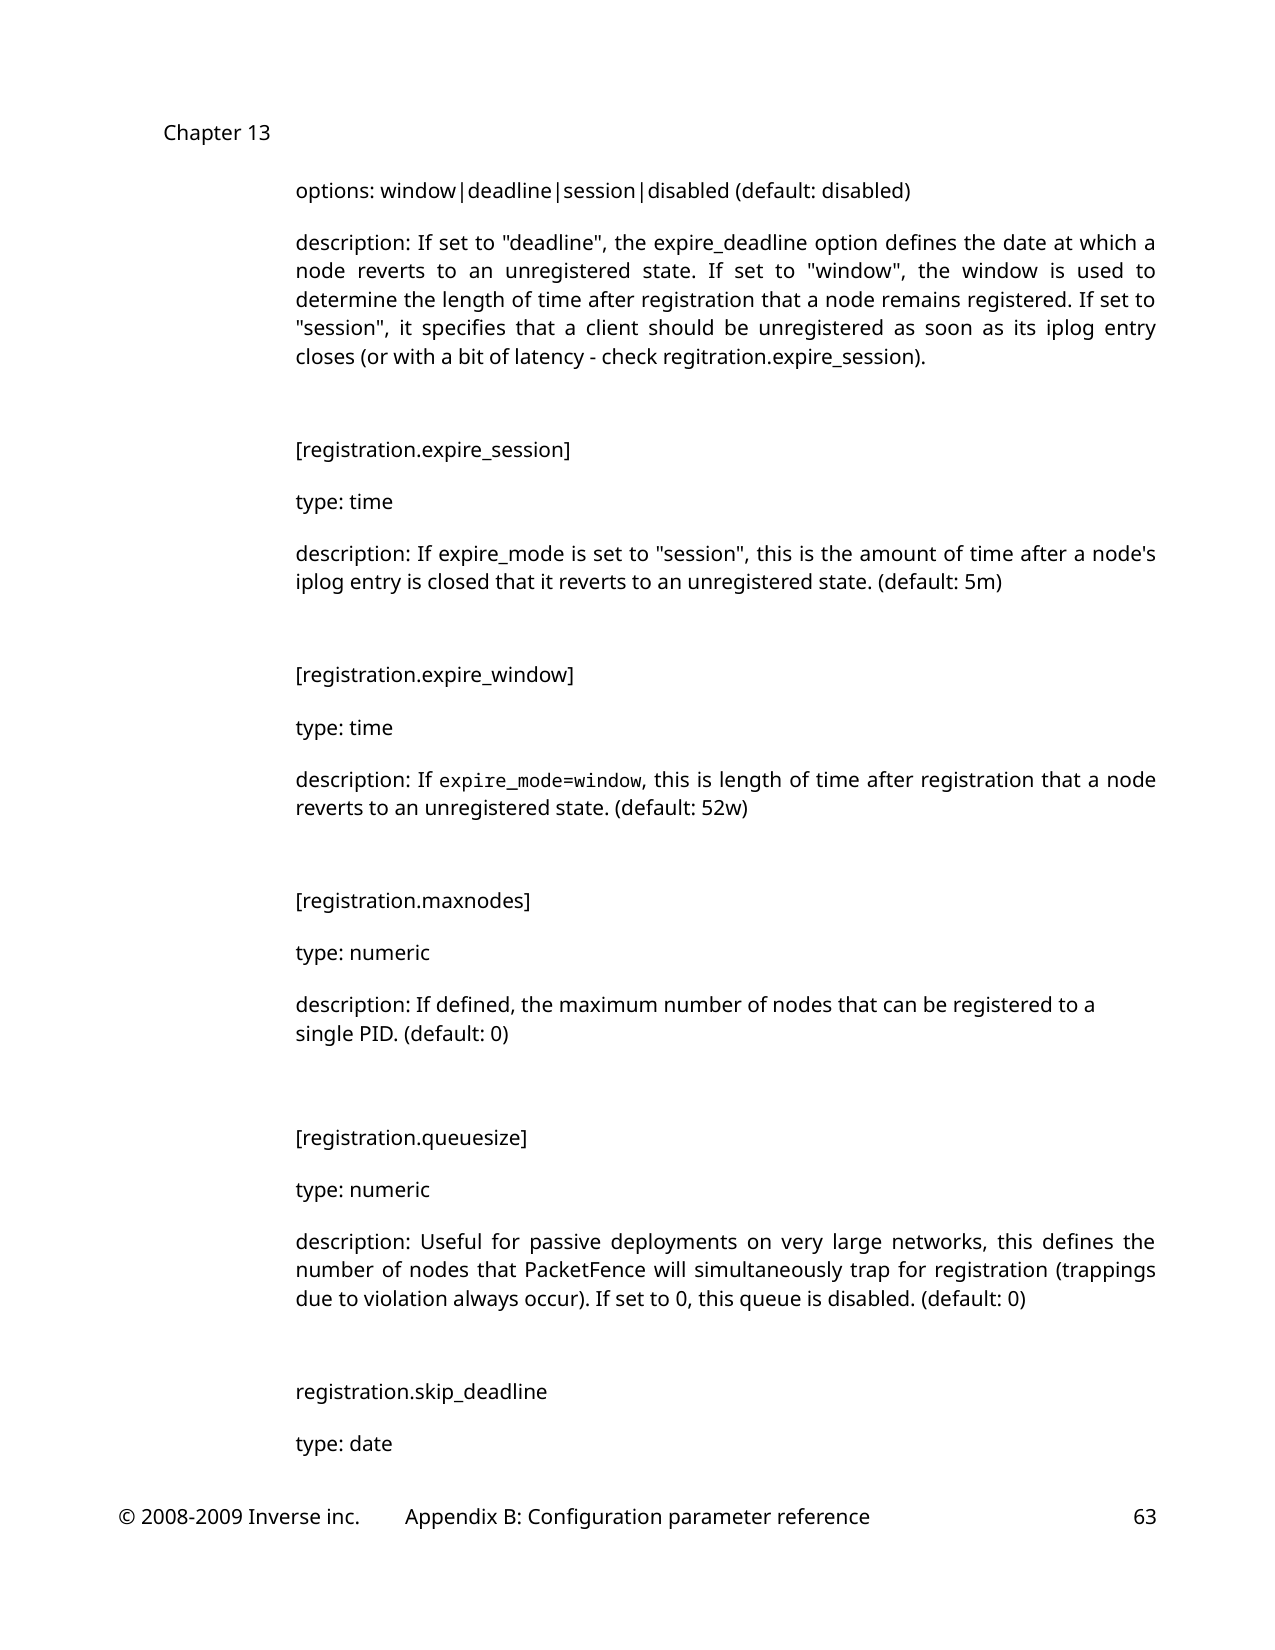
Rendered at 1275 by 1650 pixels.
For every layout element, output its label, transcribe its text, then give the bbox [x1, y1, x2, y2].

text options: window|deadline|session|disabled (default: disabled) [295, 176, 1157, 204]
text registration.skip_deadline [295, 1377, 1157, 1405]
text type: numeric [295, 938, 1157, 967]
text type: time [295, 487, 1157, 515]
text type: time [295, 713, 1157, 741]
text [registration.expire_session] [295, 435, 1157, 463]
text [registration.maxnodes] [295, 886, 1157, 914]
text type: numeric [295, 1175, 1157, 1203]
text description: If expire_mode=window, this is length of time after registration that a node reverts to an unregistered state. (default: 52w) [295, 765, 1157, 822]
text description: Useful for passive deployments on very large networks, this defines the number of nodes that PacketFence will simultaneously trap for registration (trappings due to violation always occur). If set to 0, this queue is disabled. (default: 0) [295, 1227, 1157, 1312]
text [registration.expire_window] [295, 661, 1157, 689]
text [registration.queuesize] [295, 1123, 1157, 1151]
text description: If set to "deadline", the expire_deadline option defines the date at which a node reverts to an unregistered state. If set to "window", the window is used to determine the length of time after registration that a node remains registered. If set to "session", it specifies that a client should be unregistered as soon as its iplog entry closes (or with a bit of latency - check regitration.expire_session). [295, 228, 1157, 370]
text description: If defined, the maximum number of nodes that can be registered to a single PID. (default: 0) [295, 990, 1157, 1047]
text description: If expire_mode is set to "session", this is the amount of time after a node's iplog entry is closed that it reverts to an unregistered state. (default: 5m) [295, 539, 1157, 596]
text type: date [295, 1429, 1157, 1457]
